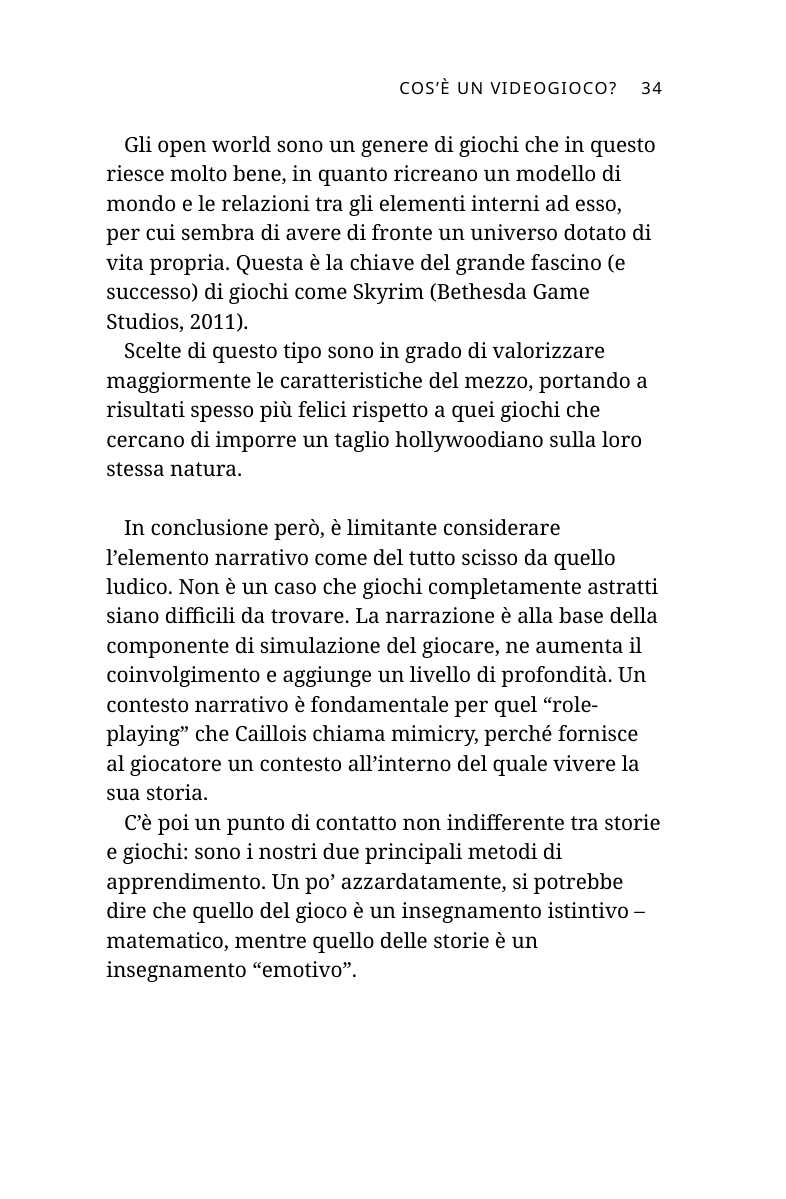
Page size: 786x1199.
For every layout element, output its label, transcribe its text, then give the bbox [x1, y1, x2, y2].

text Gli open world sono un genere di giochi che in questo riesce molto bene, in quanto ricreano un modello di mondo e le relazioni tra gli elementi interni ad esso, per cui sembra di avere di fronte un universo dotato di vita propria. Questa è la chiave del grande fascino (e successo) di giochi come Skyrim (Bethesda Game Studios, 2011). [106, 129, 661, 335]
text In conclusione però, è limitante considerare l’elemento narrativo come del tutto scisso da quello ludico. Non è un caso che giochi completamente astratti siano difficili da trovare. La narrazione è alla base della componente di simulazione del giocare, ne aumenta il coinvolgimento e aggiunge un livello di profondità. Un contesto narrativo è fondamentale per quel “role-playing” che Caillois chiama mimicry, perché fornisce al giocatore un contesto all’interno del quale vivere la sua storia. [106, 512, 661, 807]
text Scelte di questo tipo sono in grado di valorizzare maggiormente le caratteristiche del mezzo, portando a risultati spesso più felici rispetto a quei giochi che cercano di imporre un taglio hollywoodiano sulla loro stessa natura. [106, 335, 661, 483]
text C’è poi un punto di contatto non indifferente tra storie e giochi: sono i nostri due principali metodi di apprendimento. Un po’ azzardatamente, si potrebbe dire che quello del gioco è un insegnamento istintivo – matematico, mentre quello delle storie è un insegnamento “emotivo”. [106, 807, 661, 984]
